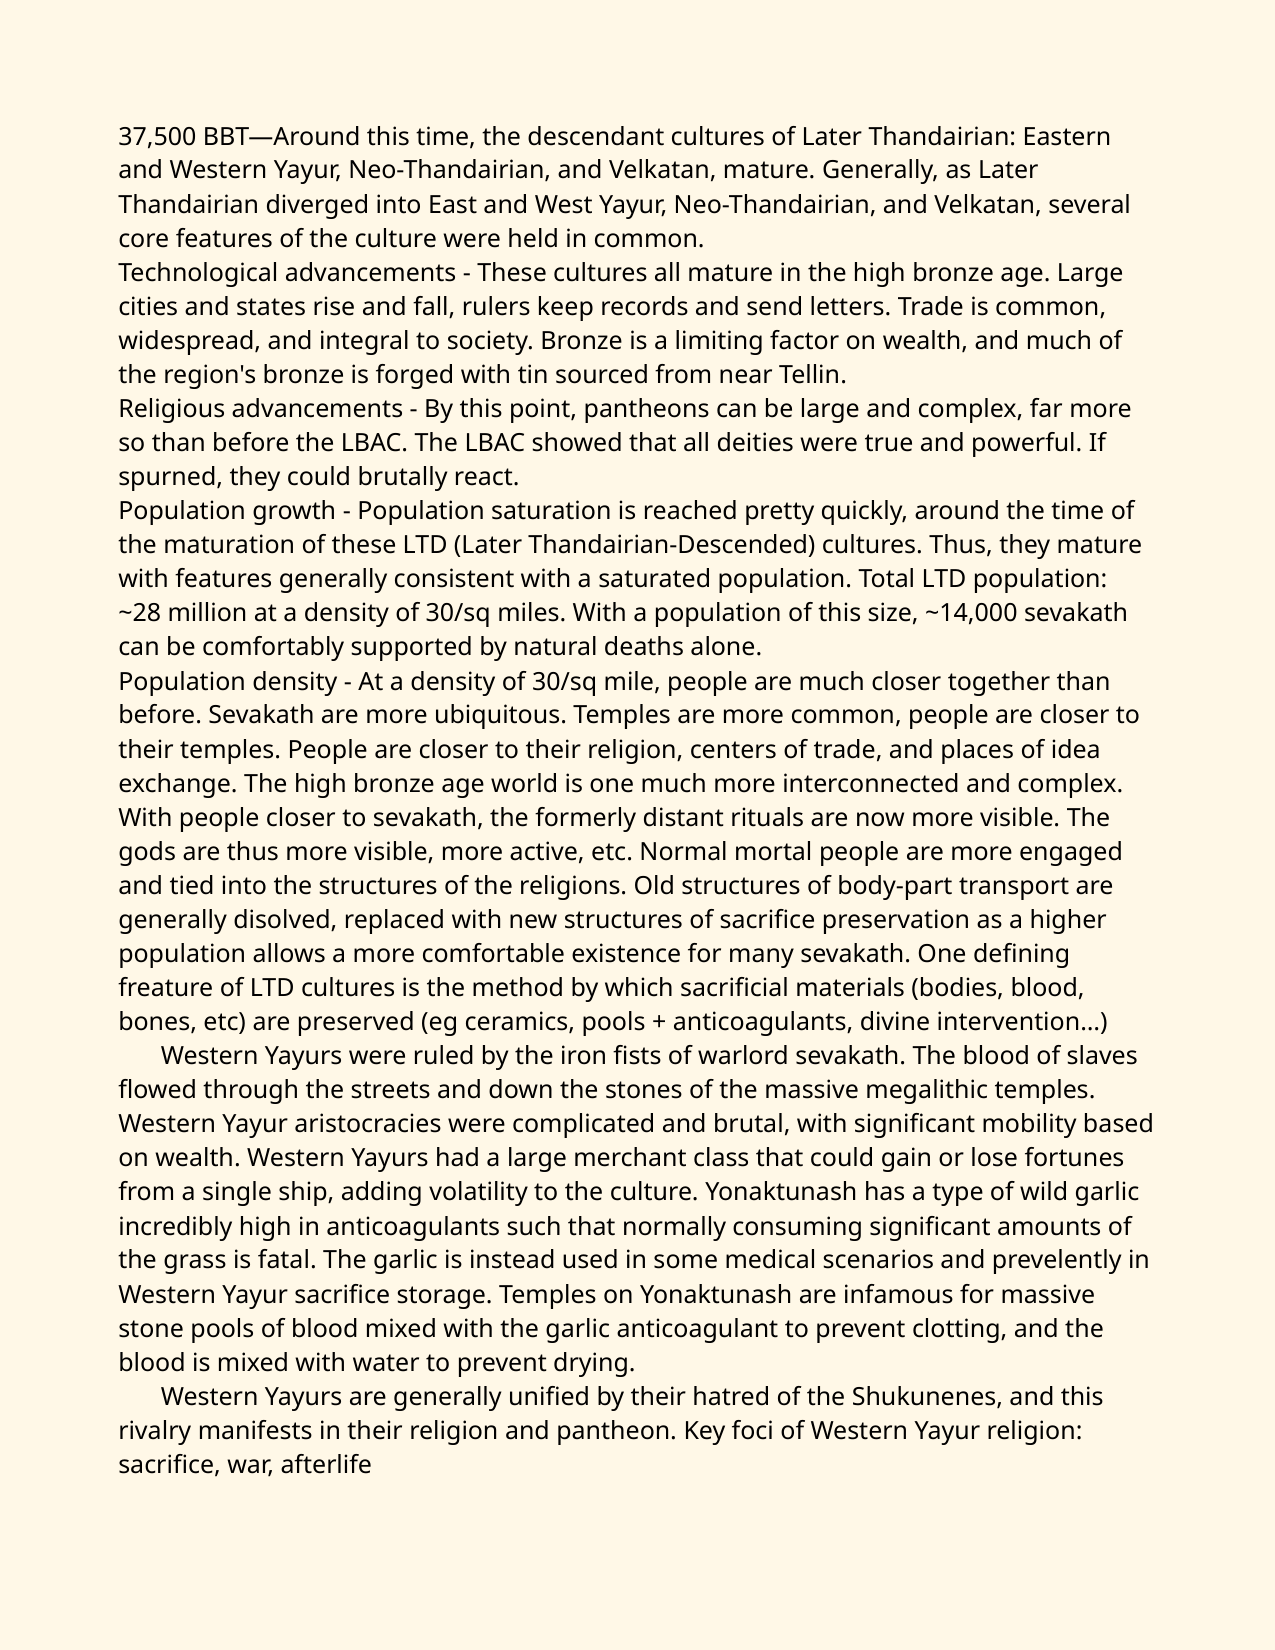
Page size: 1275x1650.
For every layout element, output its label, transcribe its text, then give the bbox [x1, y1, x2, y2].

text Religious advancements - By this point, pantheons can be large and complex, far more so than before the LBAC. The LBAC showed that all deities were true and powerful. If spurned, they could brutally react. [118, 391, 1157, 493]
text Western Yayurs were ruled by the iron fists of warlord sevakath. The blood of slaves flowed through the streets and down the stones of the massive megalithic temples. Western Yayur aristocracies were complicated and brutal, with significant mobility based on wealth. Western Yayurs had a large merchant class that could gain or lose fortunes from a single ship, adding volatility to the culture. Yonaktunash has a type of wild garlic incredibly high in anticoagulants such that normally consuming significant amounts of the grass is fatal. The garlic is instead used in some medical scenarios and prevelently in Western Yayur sacrifice storage. Temples on Yonaktunash are infamous for massive stone pools of blood mixed with the garlic anticoagulant to prevent clotting, and the blood is mixed with water to prevent drying. [118, 1038, 1157, 1378]
text Population density - At a density of 30/sq mile, people are much closer together than before. Sevakath are more ubiquitous. Temples are more common, people are closer to their temples. People are closer to their religion, centers of trade, and places of idea exchange. The high bronze age world is one much more interconnected and complex. With people closer to sevakath, the formerly distant rituals are now more visible. The gods are thus more visible, more active, etc. Normal mortal people are more engaged and tied into the structures of the religions. Old structures of body-part transport are generally disolved, replaced with new structures of sacrifice preservation as a higher population allows a more comfortable existence for many sevakath. One defining freature of LTD cultures is the method by which sacrificial materials (bodies, blood, bones, etc) are preserved (eg ceramics, pools + anticoagulants, divine intervention…) [118, 663, 1157, 1038]
text 37,500 BBT—Around this time, the descendant cultures of Later Thandairian: Eastern and Western Yayur, Neo-Thandairian, and Velkatan, mature. Generally, as Later Thandairian diverged into East and West Yayur, Neo-Thandairian, and Velkatan, several core features of the culture were held in common. [118, 118, 1157, 254]
text Western Yayurs are generally unified by their hatred of the Shukunenes, and this rivalry manifests in their religion and pantheon. Key foci of Western Yayur religion: sacrifice, war, afterlife [118, 1378, 1157, 1481]
text Technological advancements - These cultures all mature in the high bronze age. Large cities and states rise and fall, rulers keep records and send letters. Trade is common, widespread, and integral to society. Bronze is a limiting factor on wealth, and much of the region's bronze is forged with tin sourced from near Tellin. [118, 254, 1157, 391]
text Population growth - Population saturation is reached pretty quickly, around the time of the maturation of these LTD (Later Thandairian-Descended) cultures. Thus, they mature with features generally consistent with a saturated population. Total LTD population: ~28 million at a density of 30/sq miles. With a population of this size, ~14,000 sevakath can be comfortably supported by natural deaths alone. [118, 493, 1157, 663]
